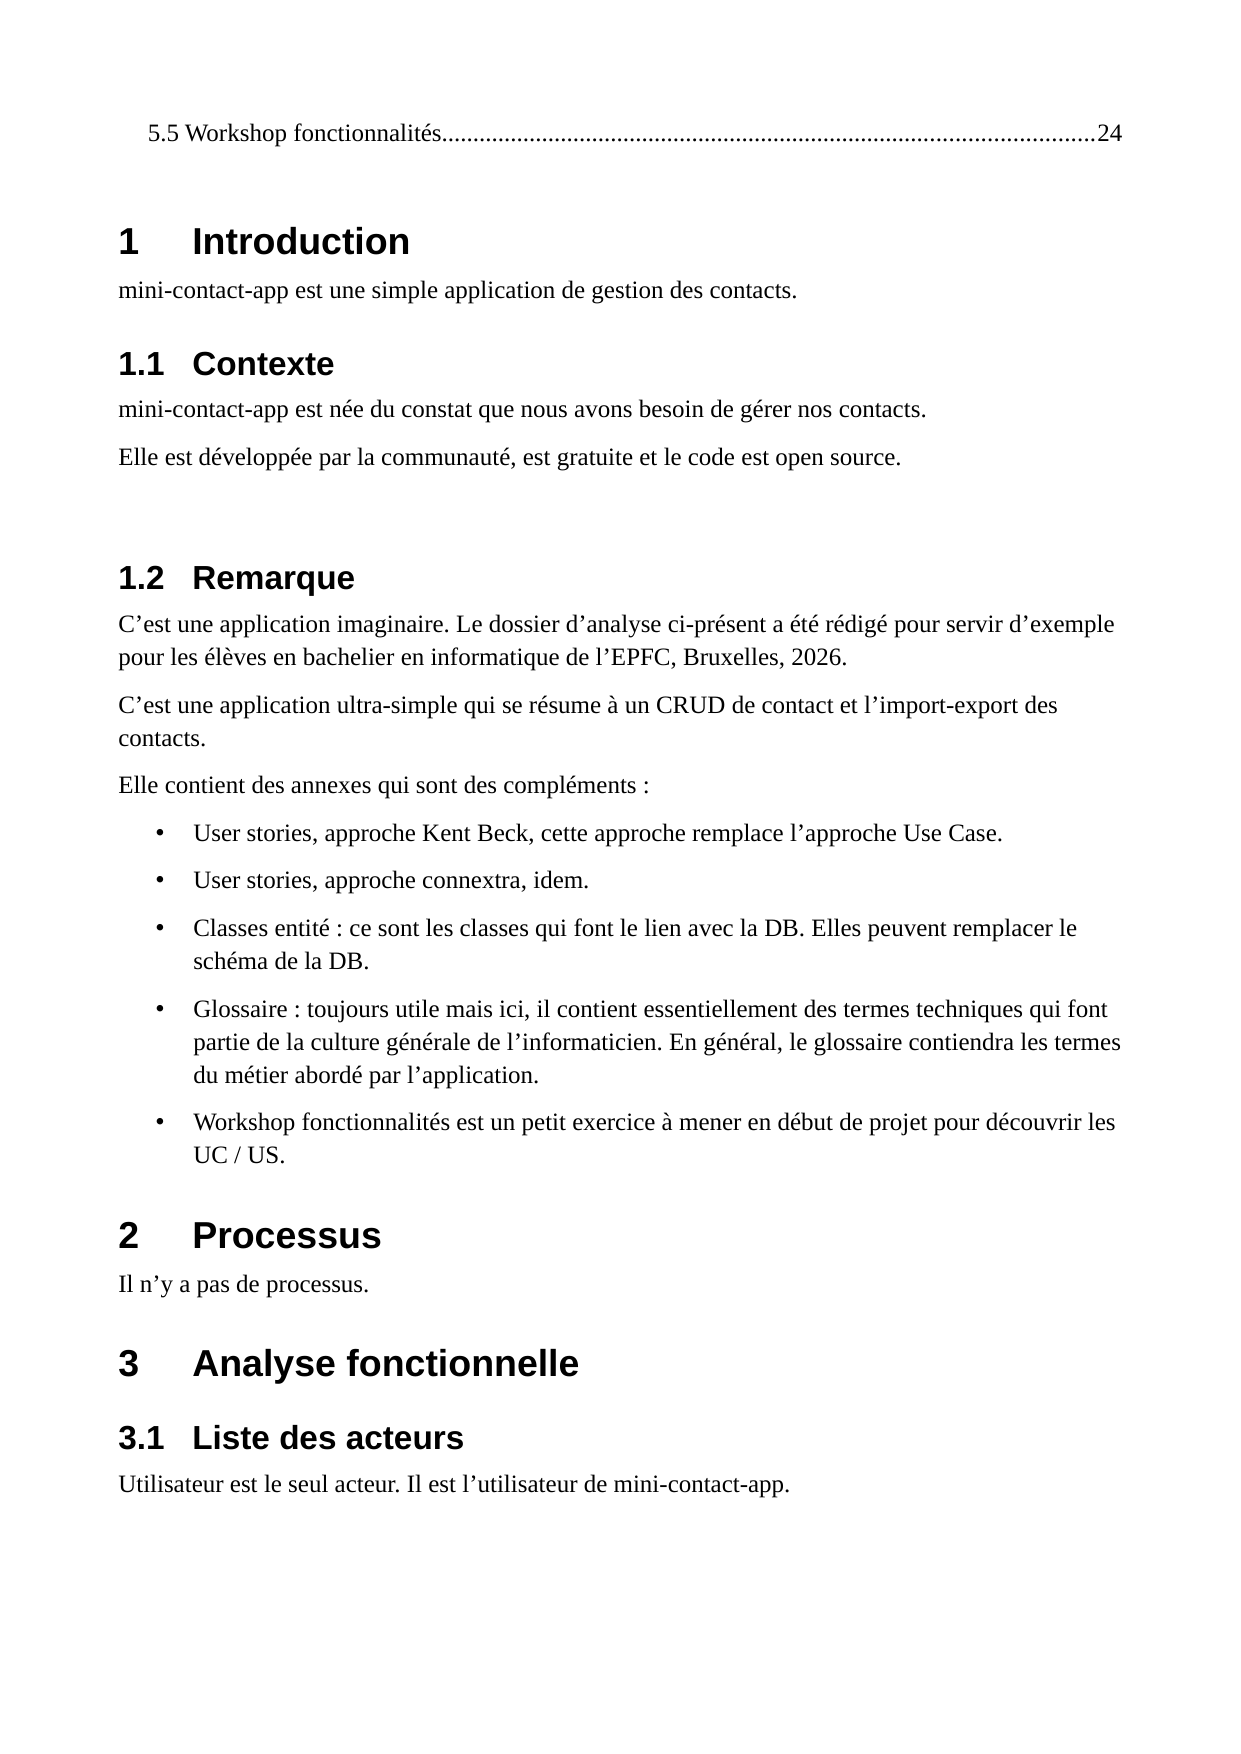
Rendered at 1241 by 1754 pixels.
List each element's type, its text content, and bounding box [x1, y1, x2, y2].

text Elle est développée par la communauté, est gratuite et le code est open source. [118, 442, 1122, 471]
list Glossaire : toujours utile mais ici, il contient essentiellement des termes techniques qui font partie de la culture générale de l’informaticien. En général, le glossaire contiendra les termes du métier abordé par l’application. [156, 994, 1122, 1088]
text C’est une application ultra-simple qui se résume à un CRUD de contact et l’import-export des contacts. [118, 690, 1122, 751]
subtitle Analyse fonctionnelle [118, 1341, 1122, 1384]
list Classes entité : ce sont les classes qui font le lien avec la DB. Elles peuvent remplacer le schéma de la DB. [156, 913, 1122, 975]
list Workshop fonctionnalités est un petit exercice à mener en début de projet pour découvrir les UC / US. [156, 1107, 1122, 1169]
text mini-contact-app est née du constat que nous avons besoin de gérer nos contacts. [118, 394, 1122, 423]
subtitle Processus [118, 1213, 1122, 1256]
list User stories, approche connextra, idem. [156, 866, 1122, 894]
subtitle Introduction [118, 219, 1122, 263]
text Il n’y a pas de processus. [118, 1269, 1122, 1297]
subtitle Contexte [118, 343, 1122, 382]
text Elle contient des annexes qui sont des compléments : [118, 770, 1122, 799]
subtitle Liste des acteurs [118, 1418, 1122, 1456]
list User stories, approche Kent Beck, cette approche remplace l’approche Use Case. [156, 818, 1122, 847]
text mini-contact-app est une simple application de gestion des contacts. [118, 275, 1122, 304]
subtitle Remarque [118, 558, 1122, 597]
text 5.5 Workshop fonctionnalités 24 [148, 118, 1122, 147]
text C’est une application imaginaire. Le dossier d’analyse ci-présent a été rédigé pour servir d’exemple pour les élèves en bachelier en informatique de l’EPFC, Bruxelles, 2026. [118, 609, 1122, 671]
text Utilisateur est le seul acteur. Il est l’utilisateur de mini-contact-app. [118, 1469, 1122, 1497]
